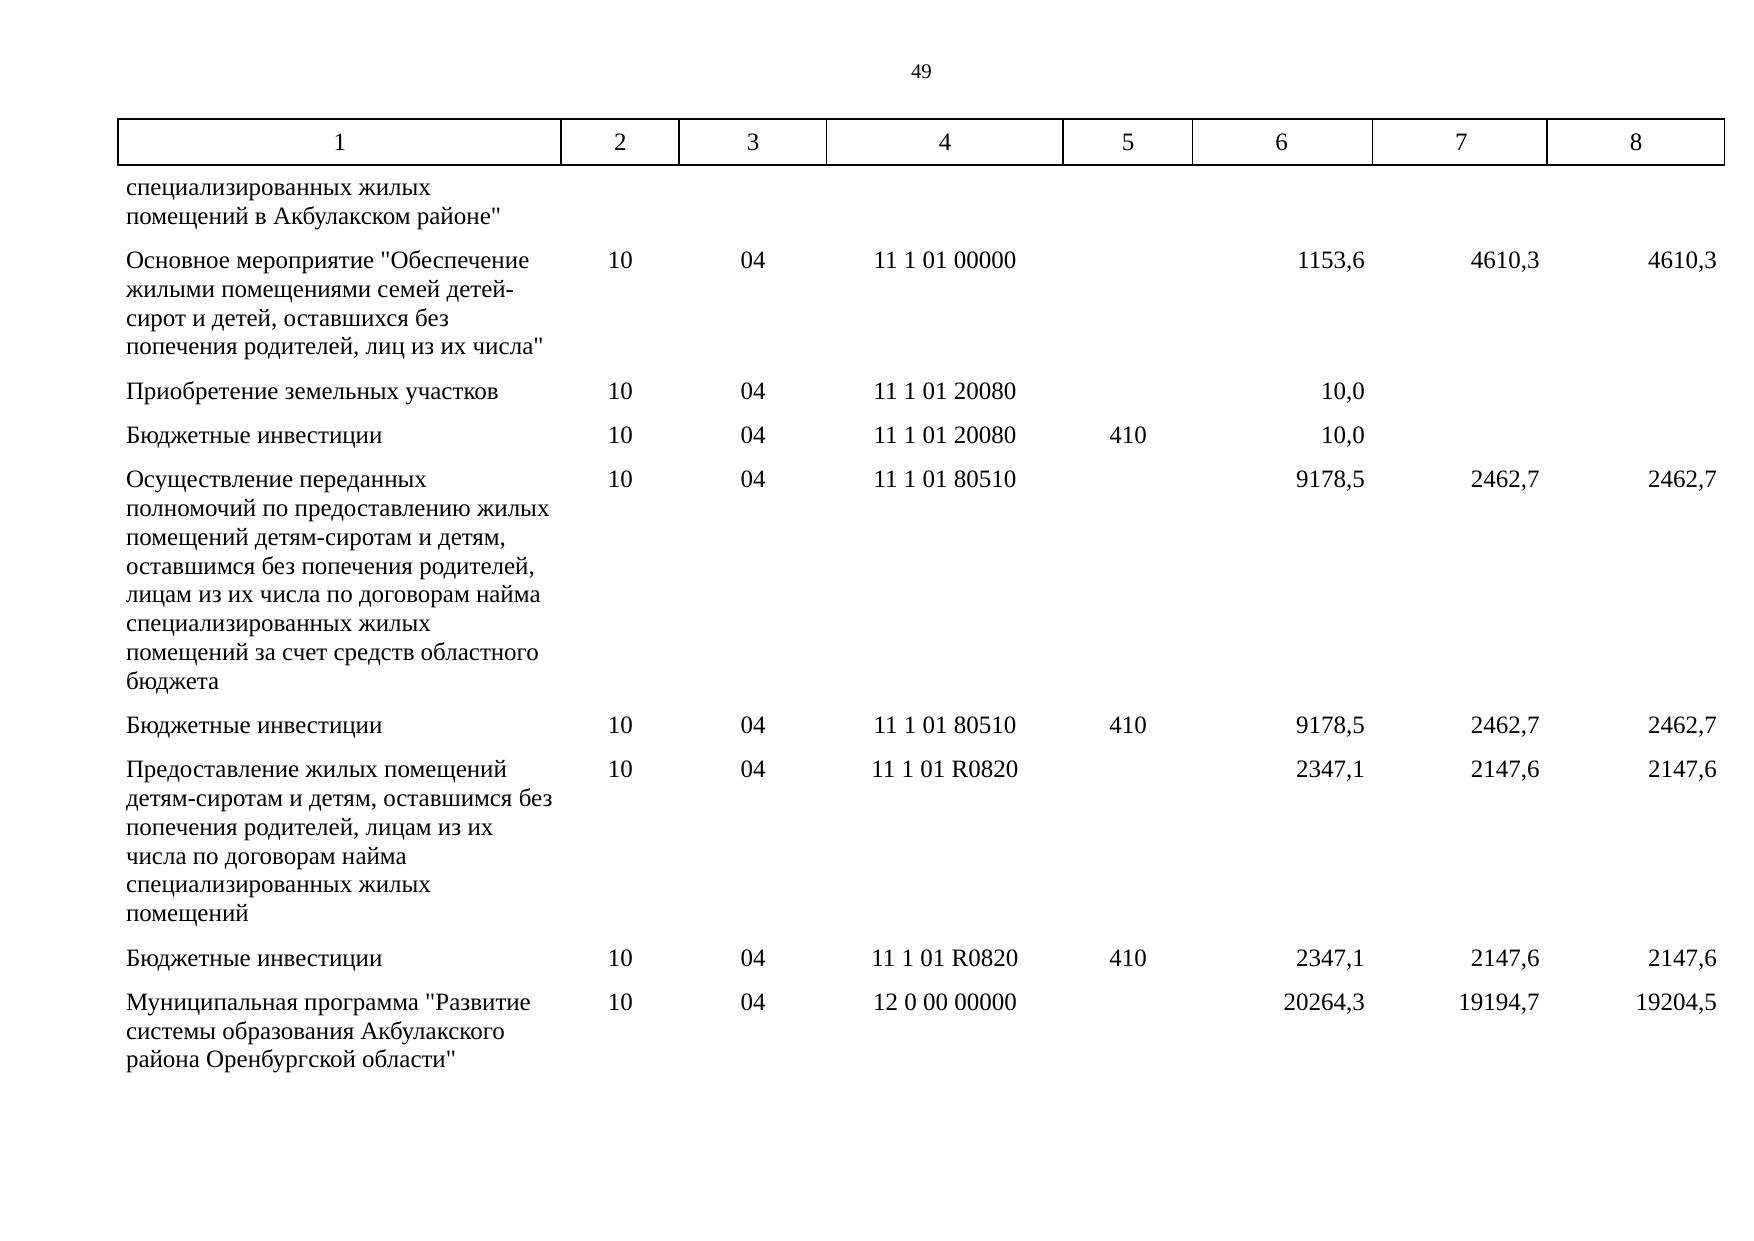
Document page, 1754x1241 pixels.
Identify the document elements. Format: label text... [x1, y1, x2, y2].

table_cell 04 [679, 237, 827, 368]
table_cell 19194,7 [1372, 979, 1547, 1081]
table_cell 04 [679, 412, 827, 457]
table_cell [1547, 412, 1724, 457]
table_cell 2147,6 [1547, 747, 1724, 935]
table_cell [1063, 237, 1193, 368]
table_cell 11 1 01 R0820 [827, 935, 1063, 979]
table_header [827, 120, 1062, 164]
table_cell 2462,7 [1372, 457, 1547, 702]
table_header [119, 120, 560, 164]
table_cell [1193, 166, 1372, 237]
table_header [680, 120, 826, 164]
table_cell 04 [679, 368, 827, 412]
table_cell 10,0 [1193, 368, 1372, 412]
table_cell 4610,3 [1547, 237, 1724, 368]
table_cell 2462,7 [1372, 702, 1547, 747]
table_header [1373, 120, 1546, 164]
table_header [1193, 120, 1372, 164]
table_cell [679, 166, 827, 237]
table_header [562, 120, 678, 164]
table_cell Бюджетные инвестиции [118, 412, 561, 457]
table_cell 2347,1 [1193, 747, 1372, 935]
table_cell [1372, 166, 1547, 237]
table_cell 2147,6 [1372, 935, 1547, 979]
table_cell Осуществление переданных полномочий по предоставлению жилых помещений детям-сиротам и детям, оставшимся без попечения родителей, лицам из их числа по договорам найма специализированных жилых помещений за счет средств областного бюджета [118, 457, 561, 702]
table_cell Приобретение земельных участков [118, 368, 561, 412]
table_header 5 [1071, 128, 1185, 156]
table_cell 20264,3 [1193, 979, 1372, 1081]
table_cell 10 [561, 747, 679, 935]
table_cell Основное мероприятие "Обеспечение жилыми помещениями семей детей-сирот и детей, оставшихся без попечения родителей, лиц из их числа" [118, 237, 561, 368]
table_cell 2462,7 [1547, 702, 1724, 747]
table_cell 04 [679, 702, 827, 747]
table_header 6 [1201, 128, 1362, 156]
table_cell Бюджетные инвестиции [118, 702, 561, 747]
table_cell Бюджетные инвестиции [118, 935, 561, 979]
table_cell 11 1 01 80510 [827, 702, 1063, 747]
table_cell [1063, 368, 1193, 412]
table_cell 4610,3 [1372, 237, 1547, 368]
table_cell 10 [561, 368, 679, 412]
table_cell 10,0 [1193, 412, 1372, 457]
table_cell 2347,1 [1193, 935, 1372, 979]
table_cell [1063, 457, 1193, 702]
table_cell 10 [561, 412, 679, 457]
table_cell 04 [679, 979, 827, 1081]
table_cell 04 [679, 457, 827, 702]
table_cell 410 [1063, 702, 1193, 747]
table_header 8 [1555, 128, 1716, 156]
table_header [1548, 120, 1724, 164]
table_cell [561, 166, 679, 237]
table_cell 1153,6 [1193, 237, 1372, 368]
table_header 7 [1380, 128, 1542, 156]
table_header [1064, 120, 1192, 164]
table_cell 410 [1063, 935, 1193, 979]
table_cell 04 [679, 747, 827, 935]
table_cell 11 1 01 20080 [827, 412, 1063, 457]
table_cell [1063, 166, 1193, 237]
table_cell [1063, 747, 1193, 935]
table_cell [1372, 412, 1547, 457]
table_cell 10 [561, 457, 679, 702]
table_cell 11 1 01 R0820 [827, 747, 1063, 935]
table_cell 10 [561, 935, 679, 979]
table_cell 2462,7 [1547, 457, 1724, 702]
table_cell 2147,6 [1372, 747, 1547, 935]
table_cell [1547, 166, 1724, 237]
table_cell 410 [1063, 412, 1193, 457]
table_cell [1547, 368, 1724, 412]
table_cell [1372, 368, 1547, 412]
table_cell 9178,5 [1193, 457, 1372, 702]
table_cell 04 [679, 935, 827, 979]
table_cell 10 [561, 237, 679, 368]
table_header 1 [126, 128, 553, 156]
table_cell 10 [561, 702, 679, 747]
table_cell [1063, 979, 1193, 1081]
table_cell 19204,5 [1547, 979, 1724, 1081]
table_header 3 [687, 128, 819, 156]
table_cell 11 1 01 20080 [827, 368, 1063, 412]
table_cell Муниципальная программа "Развитие системы образования Акбулакского района Оренбургской области" [118, 979, 561, 1081]
table_cell 11 1 01 80510 [827, 457, 1063, 702]
table_header 4 [835, 128, 1055, 156]
table_cell 9178,5 [1193, 702, 1372, 747]
table_cell специализированных жилых помещений в Акбулакском районе" [118, 166, 561, 237]
table_cell 10 [561, 979, 679, 1081]
table_cell 2147,6 [1547, 935, 1724, 979]
table_cell 11 1 01 00000 [827, 237, 1063, 368]
table_cell [827, 166, 1063, 237]
table_header 2 [569, 128, 671, 156]
table_cell Предоставление жилых помещений детям-сиротам и детям, оставшимся без попечения родителей, лицам из их числа по договорам найма специализированных жилых помещений [118, 747, 561, 935]
table_cell 12 0 00 00000 [827, 979, 1063, 1081]
